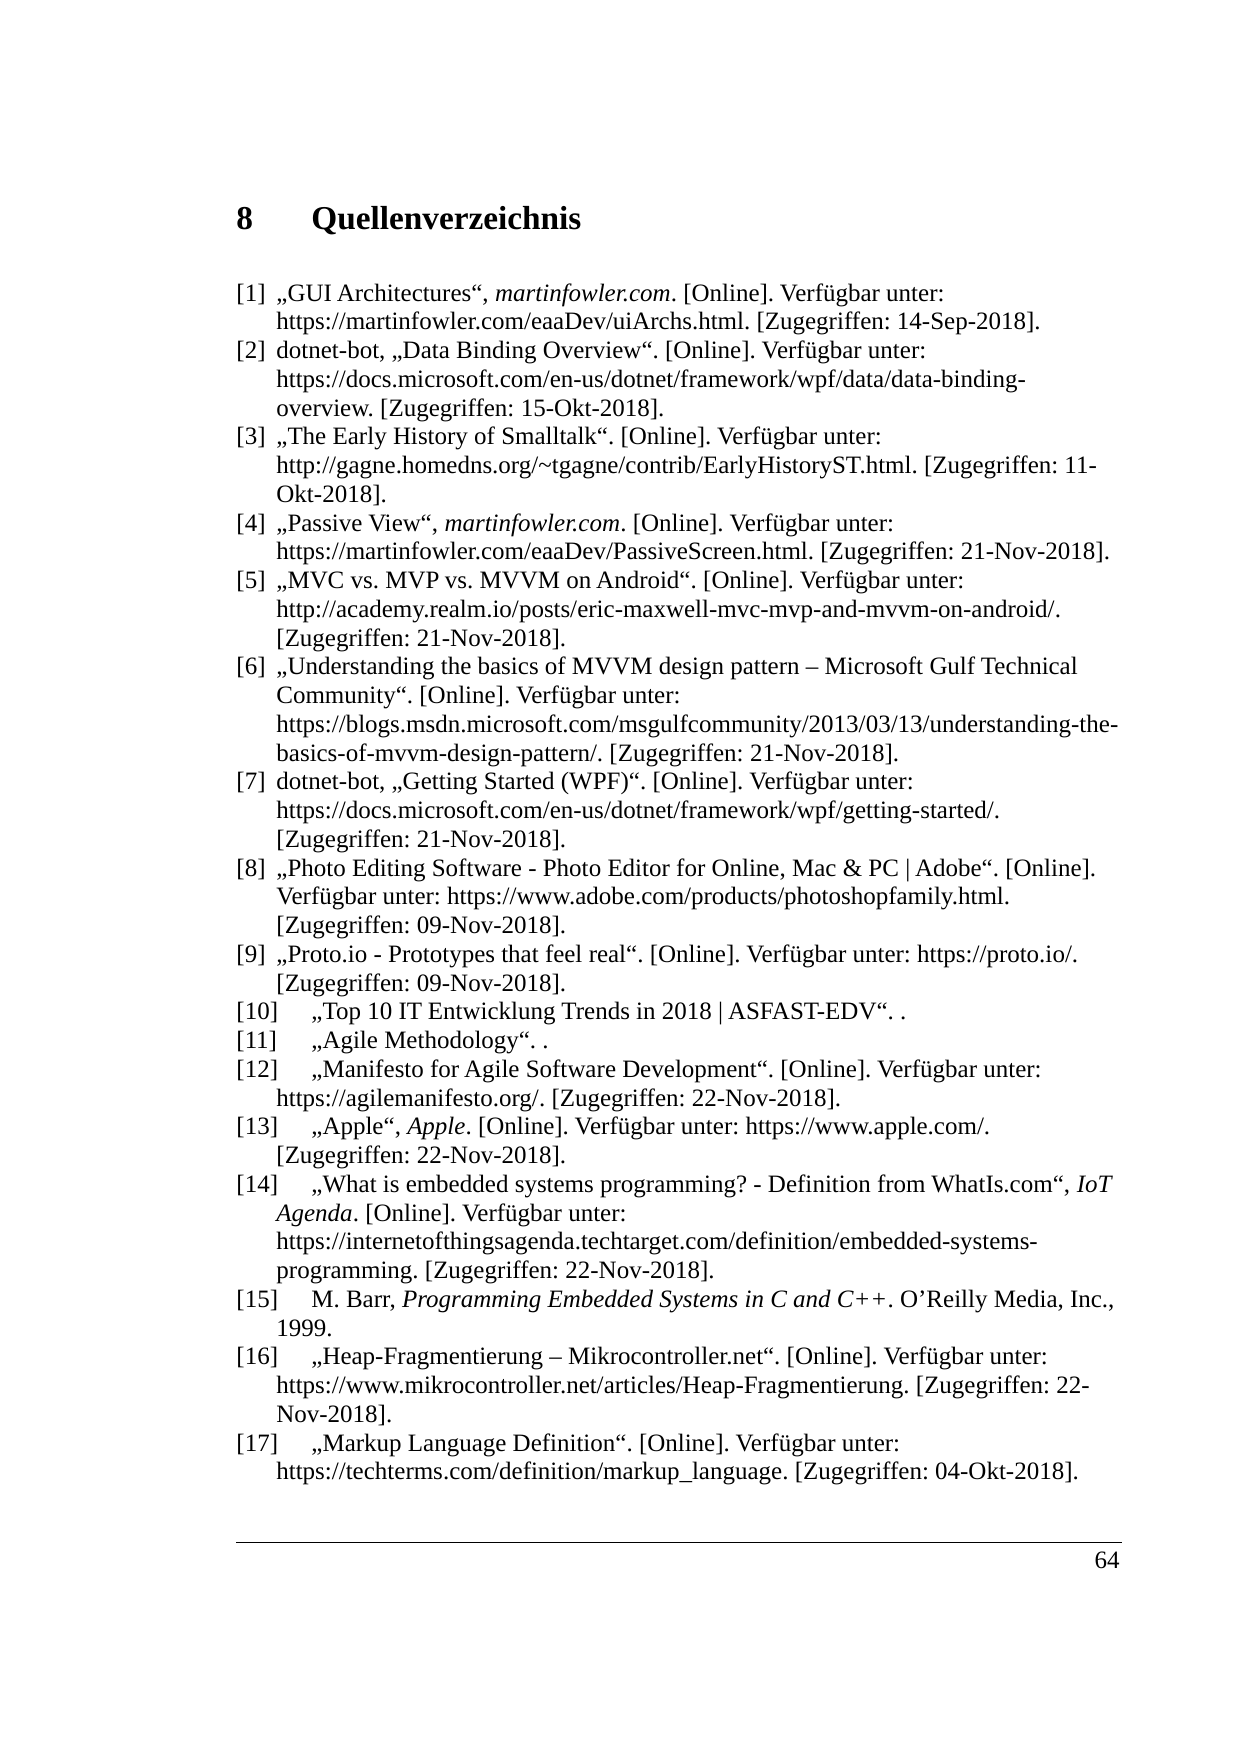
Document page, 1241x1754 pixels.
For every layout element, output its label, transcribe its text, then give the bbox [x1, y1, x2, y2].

text [9] „Proto.io - Prototypes that feel real“. [Online]. Verfügbar unter: https://proto.io/. [Zugegriffen: 09-Nov-2018]. [236, 939, 1122, 996]
text [16] „Heap-Fragmentierung – Mikrocontroller.net“. [Online]. Verfügbar unter: https://www.mikrocontroller.net/articles/Heap-Fragmentierung. [Zugegriffen: 22-Nov-2018]. [236, 1341, 1122, 1428]
text [2] dotnet-bot, „Data Binding Overview“. [Online]. Verfügbar unter: https://docs.microsoft.com/en-us/dotnet/framework/wpf/data/data-binding-overview. [Zugegriffen: 15-Okt-2018]. [236, 335, 1122, 421]
text [13] „Apple“, Apple. [Online]. Verfügbar unter: https://www.apple.com/. [Zugegriffen: 22-Nov-2018]. [236, 1111, 1122, 1169]
text [7] dotnet-bot, „Getting Started (WPF)“. [Online]. Verfügbar unter: https://docs.microsoft.com/en-us/dotnet/framework/wpf/getting-started/. [Zugegriffen: 21-Nov-2018]. [236, 766, 1122, 853]
text [15] M. Barr, Programming Embedded Systems in C and C++. O’Reilly Media, Inc., 1999. [236, 1284, 1122, 1341]
text [14] „What is embedded systems programming? - Definition from WhatIs.com“, IoT Agenda. [Online]. Verfügbar unter: https://internetofthingsagenda.techtarget.com/definition/embedded-systems-programming. [Zugegriffen: 22-Nov-2018]. [236, 1169, 1122, 1284]
subtitle Quellenverzeichnis [236, 198, 1122, 236]
text [10] „Top 10 IT Entwicklung Trends in 2018 | ASFAST-EDV“. . [236, 996, 1122, 1025]
text [4] „Passive View“, martinfowler.com. [Online]. Verfügbar unter: https://martinfowler.com/eaaDev/PassiveScreen.html. [Zugegriffen: 21-Nov-2018]. [236, 508, 1122, 565]
text [12] „Manifesto for Agile Software Development“. [Online]. Verfügbar unter: https://agilemanifesto.org/. [Zugegriffen: 22-Nov-2018]. [236, 1054, 1122, 1111]
text [17] „Markup Language Definition“. [Online]. Verfügbar unter: https://techterms.com/definition/markup_language. [Zugegriffen: 04-Okt-2018]. [236, 1428, 1122, 1485]
text [5] „MVC vs. MVP vs. MVVM on Android“. [Online]. Verfügbar unter: http://academy.realm.io/posts/eric-maxwell-mvc-mvp-and-mvvm-on-android/. [Zugegriffen: 21-Nov-2018]. [236, 565, 1122, 651]
text [11] „Agile Methodology“. . [236, 1025, 1122, 1054]
text [1] „GUI Architectures“, martinfowler.com. [Online]. Verfügbar unter: https://martinfowler.com/eaaDev/uiArchs.html. [Zugegriffen: 14-Sep-2018]. [236, 278, 1122, 335]
text [6] „Understanding the basics of MVVM design pattern – Microsoft Gulf Technical Community“. [Online]. Verfügbar unter: https://blogs.msdn.microsoft.com/msgulfcommunity/2013/03/13/understanding-the-basics-of-mvvm-design-pattern/. [Zugegriffen: 21-Nov-2018]. [236, 651, 1122, 766]
text [3] „The Early History of Smalltalk“. [Online]. Verfügbar unter: http://gagne.homedns.org/~tgagne/contrib/EarlyHistoryST.html. [Zugegriffen: 11-Okt-2018]. [236, 421, 1122, 508]
text [8] „Photo Editing Software - Photo Editor for Online, Mac & PC | Adobe“. [Online]. Verfügbar unter: https://www.adobe.com/products/photoshopfamily.html. [Zugegriffen: 09-Nov-2018]. [236, 853, 1122, 939]
